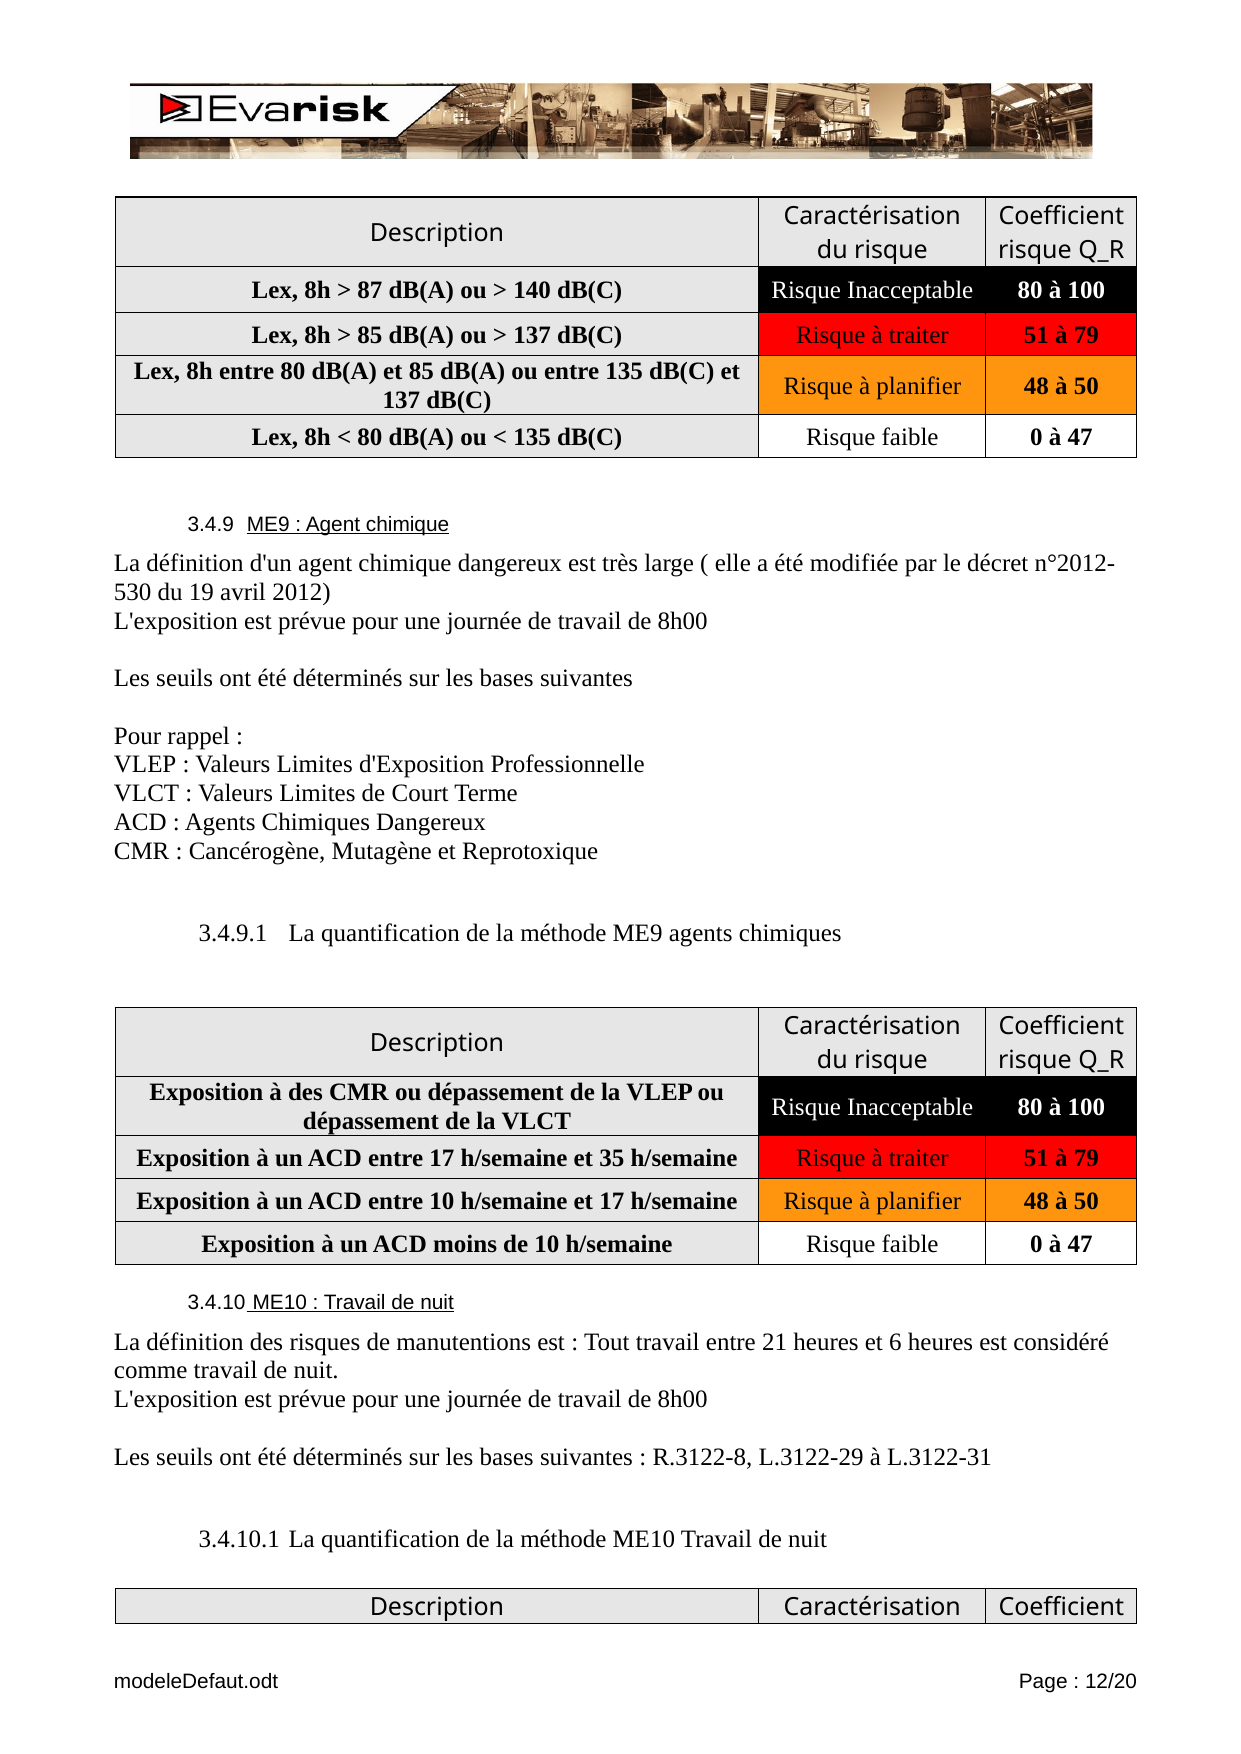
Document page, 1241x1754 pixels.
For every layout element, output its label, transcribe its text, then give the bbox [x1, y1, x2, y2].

table_header Description [116, 198, 758, 266]
text La définition d'un agent chimique dangereux est très large ( elle a été modifiée par le décret n°2012-530 du 19 avril 2012) [114, 548, 1137, 606]
table_cell 48 à 50 [986, 356, 1136, 414]
text La définition des risques de manutentions est : Tout travail entre 21 heures et 6 heures est considéré comme travail de nuit. [114, 1327, 1137, 1384]
table_header Description [116, 1008, 758, 1076]
table_cell 80 à 100 [986, 267, 1136, 312]
text VLEP : Valeurs Limites d'Exposition Professionnelle [114, 749, 1137, 778]
table_header Coefficient [986, 1589, 1136, 1623]
table_header Description [116, 1589, 758, 1623]
table_cell Risque faible [759, 1222, 985, 1264]
text L'exposition est prévue pour une journée de travail de 8h00 [114, 1384, 1137, 1413]
table_cell 51 à 79 [986, 1136, 1136, 1178]
table_cell 0 à 47 [986, 415, 1136, 457]
table_cell Risque à traiter [759, 1136, 985, 1178]
table_header Coefficient risque Q_R [986, 198, 1136, 266]
text ACD : Agents Chimiques Dangereux [114, 807, 1137, 836]
subtitle La quantification de la méthode ME9 agents chimiques [198, 918, 1137, 947]
table_cell Lex, 8h > 85 dB(A) ou > 137 dB(C) [116, 313, 758, 355]
table_cell 48 à 50 [986, 1179, 1136, 1221]
table_cell Risque Inacceptable [759, 1077, 985, 1135]
table_cell Risque faible [759, 415, 985, 457]
subtitle ME10 : Travail de nuit [187, 1290, 1137, 1314]
table_cell Risque à planifier [759, 356, 985, 414]
table_cell 0 à 47 [986, 1222, 1136, 1264]
table_header Caractérisation [759, 1589, 985, 1623]
table_cell Lex, 8h > 87 dB(A) ou > 140 dB(C) [116, 267, 758, 312]
table_cell Exposition à un ACD entre 10 h/semaine et 17 h/semaine [116, 1179, 758, 1221]
text Les seuils ont été déterminés sur les bases suivantes : R.3122-8, L.3122-29 à L.3122-31 [114, 1442, 1137, 1470]
table_header Coefficient risque Q_R [986, 1008, 1136, 1076]
table_cell Exposition à un ACD moins de 10 h/semaine [116, 1222, 758, 1264]
table_cell Risque à planifier [759, 1179, 985, 1221]
table_cell Lex, 8h entre 80 dB(A) et 85 dB(A) ou entre 135 dB(C) et 137 dB(C) [116, 356, 758, 414]
text L'exposition est prévue pour une journée de travail de 8h00 [114, 606, 1137, 634]
table_header Caractérisation du risque [759, 1008, 985, 1076]
table_cell Risque à traiter [759, 313, 985, 355]
table_cell Exposition à un ACD entre 17 h/semaine et 35 h/semaine [116, 1136, 758, 1178]
table_header Caractérisation du risque [759, 198, 985, 266]
text CMR : Cancérogène, Mutagène et Reprotoxique [114, 836, 1137, 864]
text Les seuils ont été déterminés sur les bases suivantes [114, 663, 1137, 692]
table_cell Lex, 8h < 80 dB(A) ou < 135 dB(C) [116, 415, 758, 457]
table_cell 80 à 100 [986, 1077, 1136, 1135]
subtitle ME9 : Agent chimique [187, 512, 1137, 536]
subtitle La quantification de la méthode ME10 Travail de nuit [198, 1524, 1137, 1553]
table_cell 51 à 79 [986, 313, 1136, 355]
text Pour rappel : [114, 721, 1137, 749]
text VLCT : Valeurs Limites de Court Terme [114, 778, 1137, 807]
table_cell Risque Inacceptable [759, 267, 985, 312]
